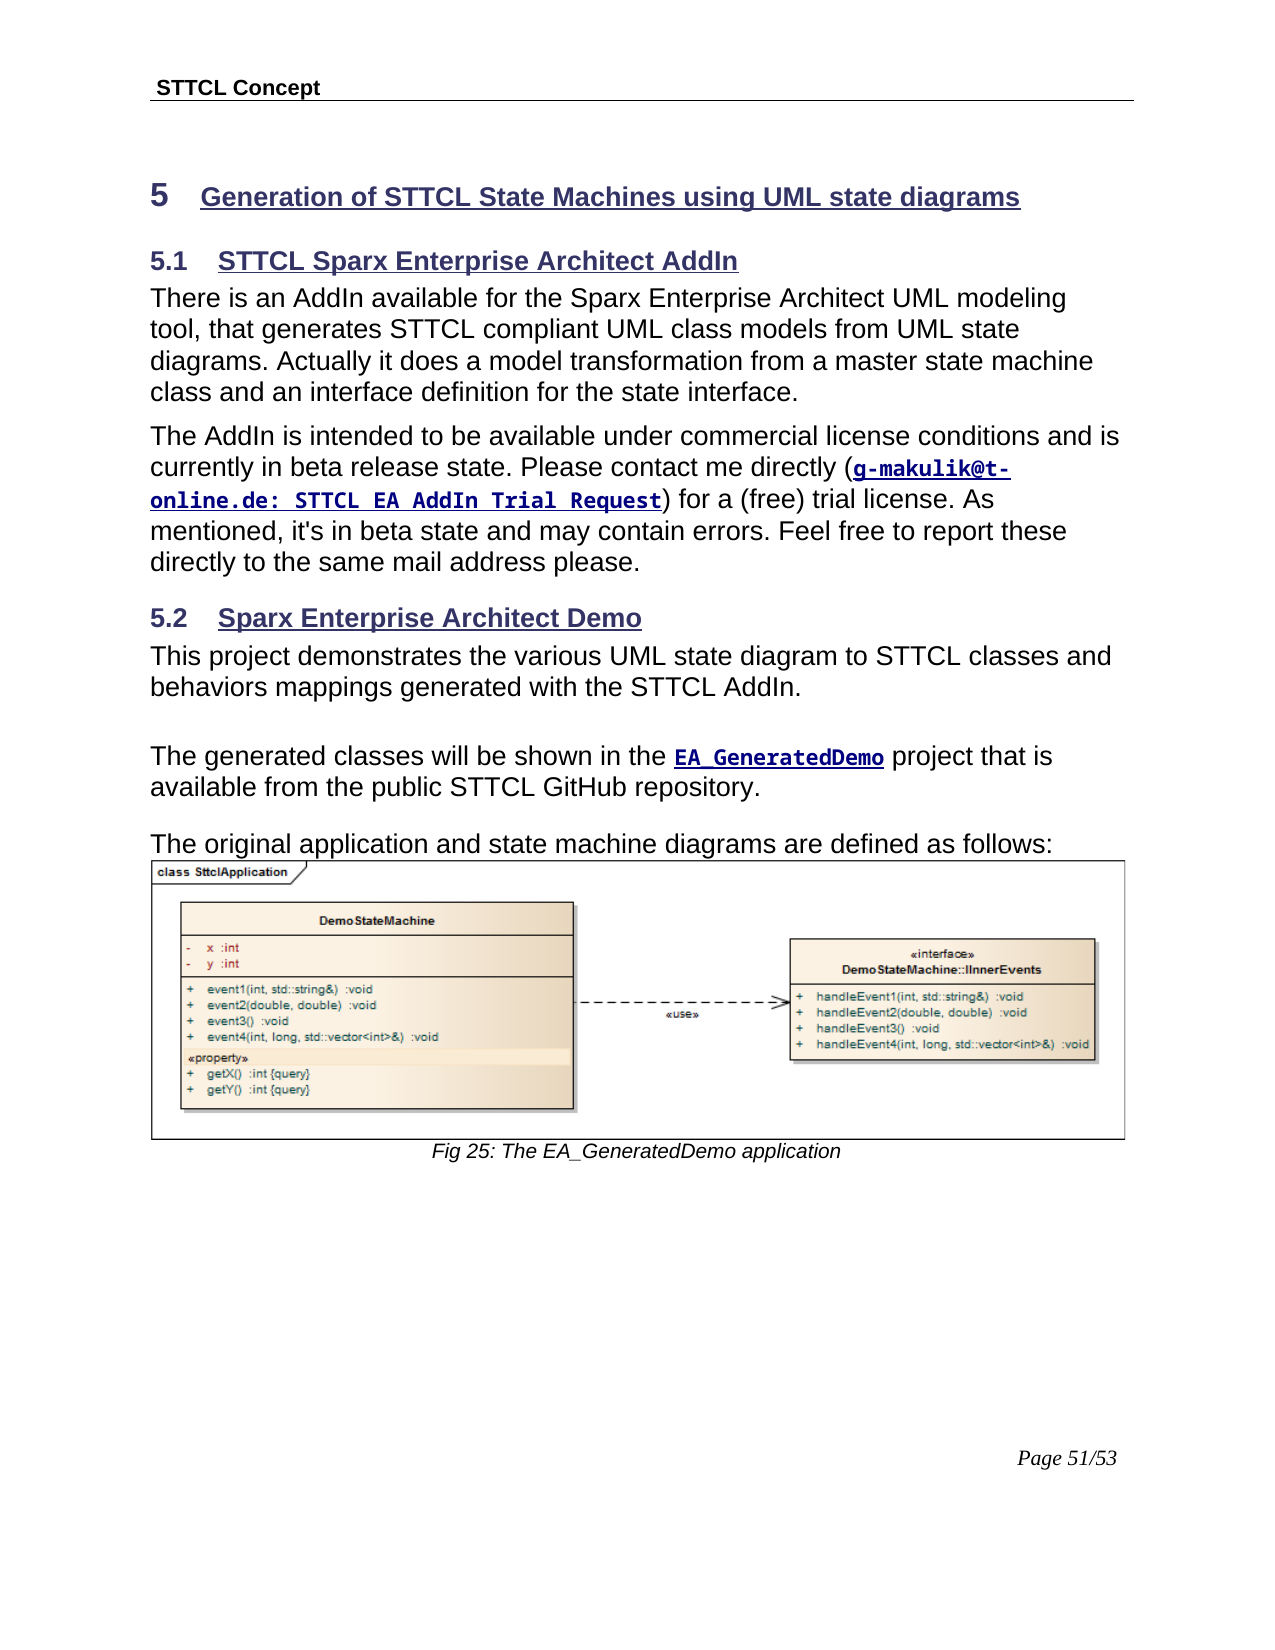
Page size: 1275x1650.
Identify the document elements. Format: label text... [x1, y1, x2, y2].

picture [150, 859, 1125, 1140]
text The AddIn is intended to be available under commercial license conditions and is currently in beta release state. Please contact me directly (g-makulik@t-online.de: STTCL EA AddIn Trial Request) for a (free) trial license. As mentioned, it's in beta state and may contain errors. Feel free to report these directly to the same mail address please. [150, 420, 1125, 577]
text This project demonstrates the various UML state diagram to STTCL classes and behaviors mappings generated with the STTCL AddIn. [150, 639, 1125, 702]
text The generated classes will be shown in the EA_GeneratedDemo project that is available from the public STTCL GitHub repository. [150, 740, 1125, 803]
text The original application and state machine diagrams are defined as follows: [150, 828, 1125, 859]
subtitle Sparx Enterprise Architect Demo [150, 602, 1125, 633]
subtitle Generation of STTCL State Machines using UML state diagrams [150, 175, 1125, 213]
text There is an AddIn available for the Sparx Enterprise Architect UML modeling tool, that generates STTCL compliant UML class models from UML state diagrams. Actually it does a model transformation from a master state machine class and an interface definition for the state interface. [150, 282, 1125, 407]
subtitle STTCL Sparx Enterprise Architect AddIn [150, 245, 1125, 276]
text Fig 25: The EA_GeneratedDemo application [150, 1140, 1125, 1163]
